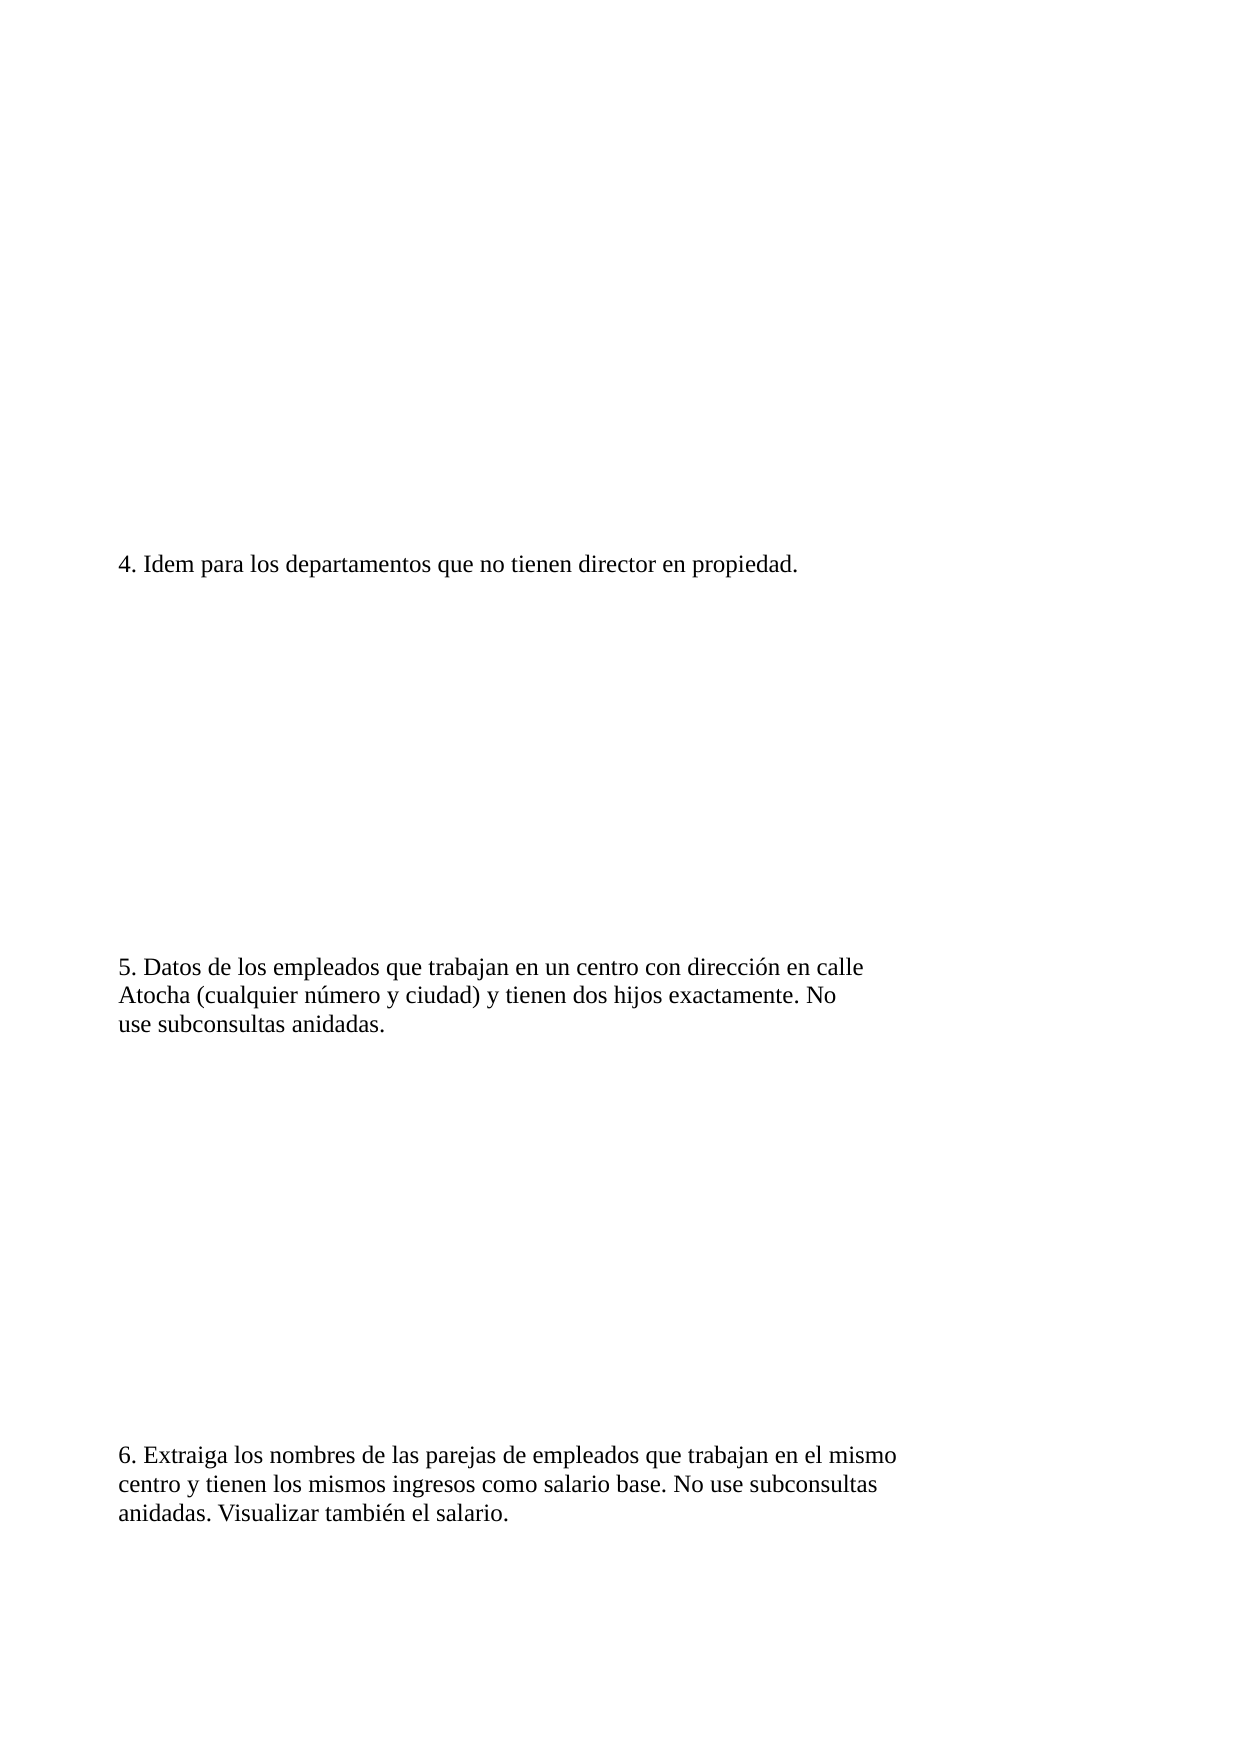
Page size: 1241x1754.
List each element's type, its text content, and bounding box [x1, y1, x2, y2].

text 4. Idem para los departamentos que no tienen director en propiedad. [118, 549, 1122, 578]
text 6. Extraiga los nombres de las parejas de empleados que trabajan en el mismo centro y tienen los mismos ingresos como salario base. No use subconsultas anidadas. Visualizar también el salario. [118, 1441, 1122, 1527]
text Atocha (cualquier número y ciudad) y tienen dos hijos exactamente. No use subconsultas anidadas. [118, 981, 1122, 1067]
text 5. Datos de los empleados que trabajan en un centro con dirección en calle [118, 952, 1122, 981]
